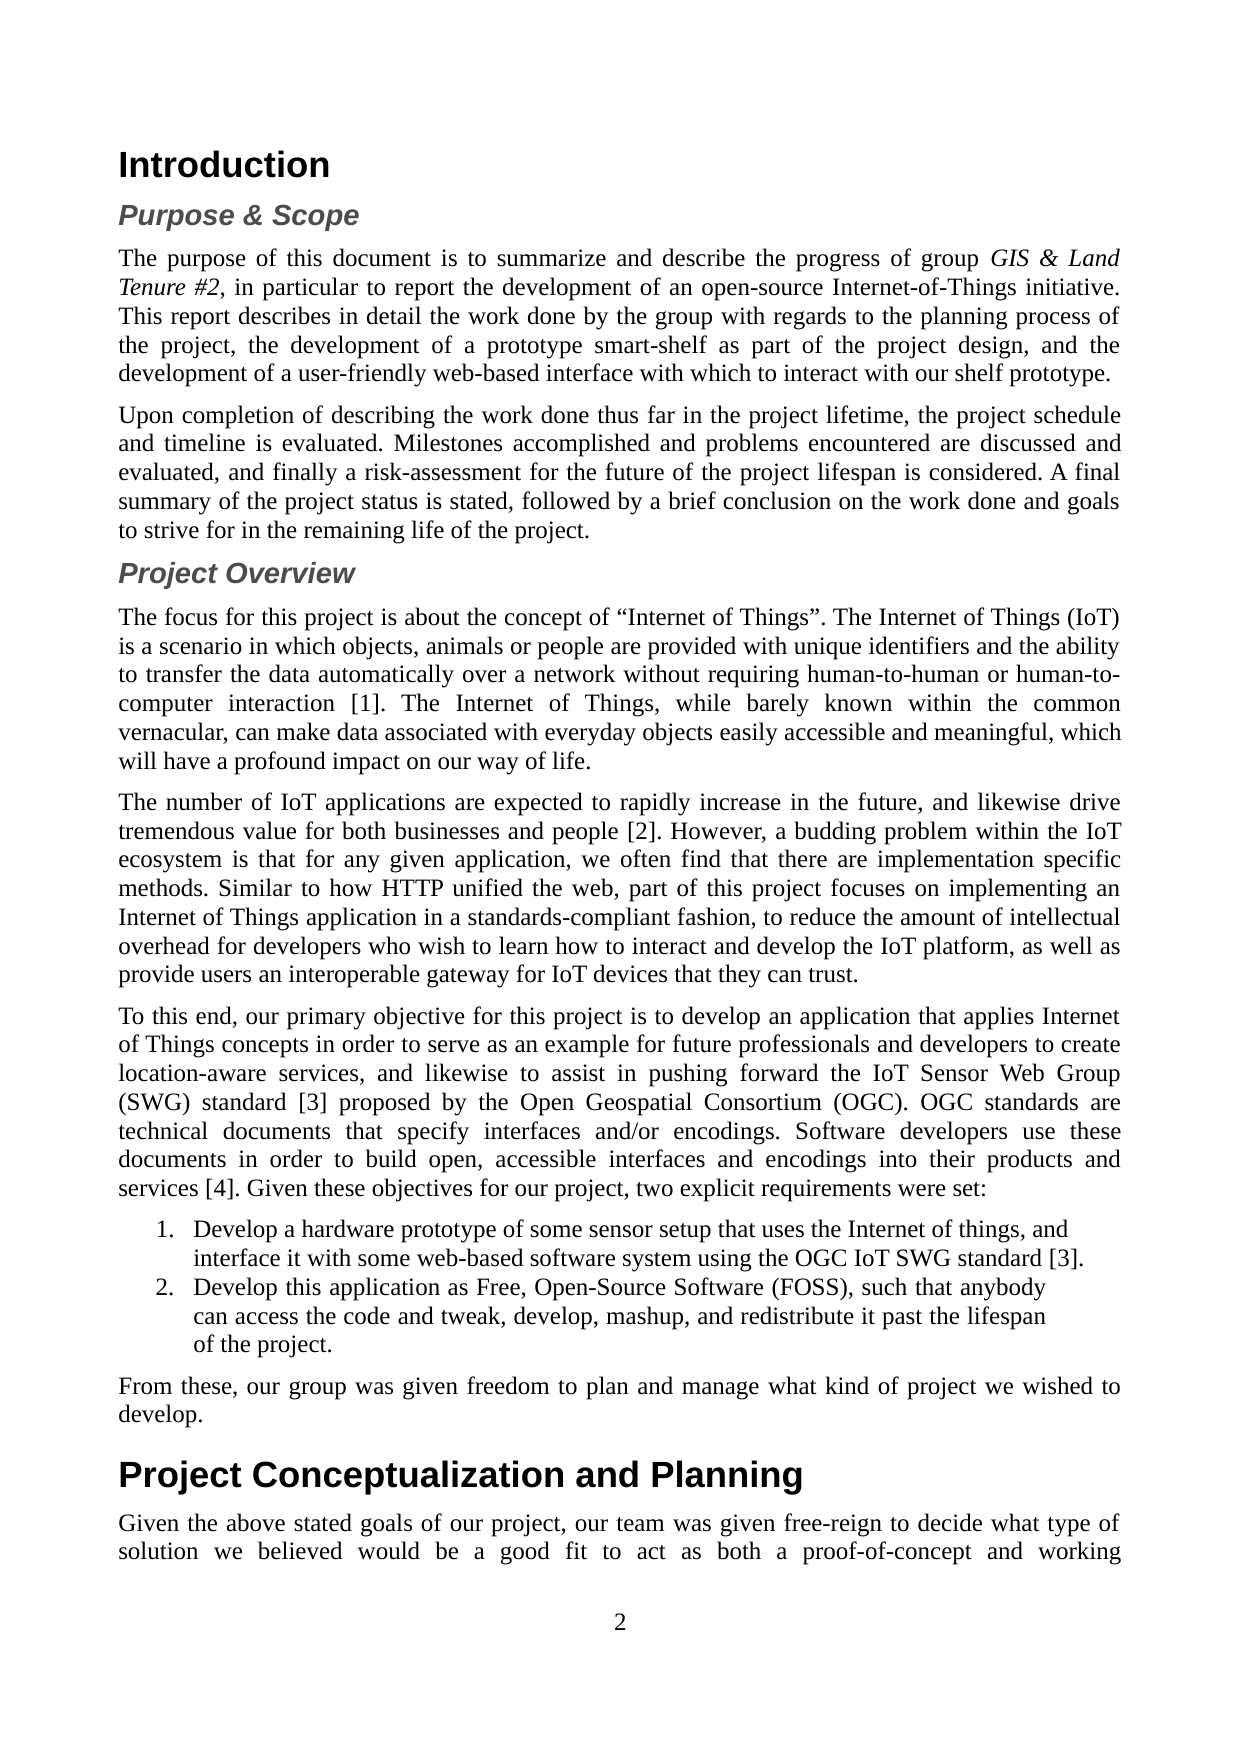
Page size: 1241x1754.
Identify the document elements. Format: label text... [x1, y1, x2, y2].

text Given the above stated goals of our project, our team was given free-reign to decide what type of solution we believed would be a good fit to act as both a proof-of-concept and working [118, 1508, 1122, 1565]
list Develop a hardware prototype of some sensor setup that uses the Internet of things, and interface it with some web-based software system using the OGC IoT SWG standard [3]. [156, 1214, 1122, 1272]
text From these, our group was given freedom to plan and manage what kind of project we wished to develop. [118, 1371, 1122, 1428]
text Upon completion of describing the work done thus far in the project lifetime, the project schedule and timeline is evaluated. Milestones accomplished and problems encountered are discussed and evaluated, and finally a risk-assessment for the future of the project lifespan is considered. A final summary of the project status is stated, followed by a brief conclusion on the work done and goals to strive for in the remaining life of the project. [118, 400, 1122, 543]
text To this end, our primary objective for this project is to develop an application that applies Internet of Things concepts in order to serve as an example for future professionals and developers to create location-aware services, and likewise to assist in pushing forward the IoT Sensor Web Group (SWG) standard [3] proposed by the Open Geospatial Consortium (OGC). OGC standards are technical documents that specify interfaces and/or encodings. Software developers use these documents in order to build open, accessible interfaces and encodings into their products and services [4]. Given these objectives for our project, two explicit requirements were set: [118, 1001, 1122, 1202]
text The focus for this project is about the concept of “Internet of Things”. The Internet of Things (IoT) is a scenario in which objects, animals or people are provided with unique identifiers and the ability to transfer the data automatically over a network without requiring human-to-human or human-to-computer interaction [1]. The Internet of Things, while barely known within the common vernacular, can make data associated with everyday objects easily accessible and meaningful, which will have a profound impact on our way of life. [118, 602, 1122, 774]
subtitle Purpose & Scope [118, 198, 1122, 231]
subtitle Project Overview [118, 556, 1122, 589]
subtitle Introduction [118, 143, 1122, 185]
list Develop this application as Free, Open-Source Software (FOSS), such that anybody can access the code and tweak, develop, mashup, and redistribute it past the lifespan of the project. [155, 1272, 1047, 1358]
text The number of IoT applications are expected to rapidly increase in the future, and likewise drive tremendous value for both businesses and people [2]. However, a budding problem within the IoT ecosystem is that for any given application, we often find that there are implementation specific methods. Similar to how HTTP unified the web, part of this project focuses on implementing an Internet of Things application in a standards-compliant fashion, to reduce the amount of intellectual overhead for developers who wish to learn how to interact and develop the IoT platform, as well as provide users an interoperable gateway for IoT devices that they can trust. [118, 787, 1122, 988]
subtitle Project Conceptualization and Planning [118, 1453, 1122, 1495]
text The purpose of this document is to summarize and describe the progress of group GIS & Land Tenure #2, in particular to report the development of an open-source Internet-of-Things initiative. This report describes in detail the work done by the group with regards to the planning process of the project, the development of a prototype smart-shelf as part of the project design, and the development of a user-friendly web-based interface with which to interact with our shelf prototype. [118, 243, 1122, 387]
